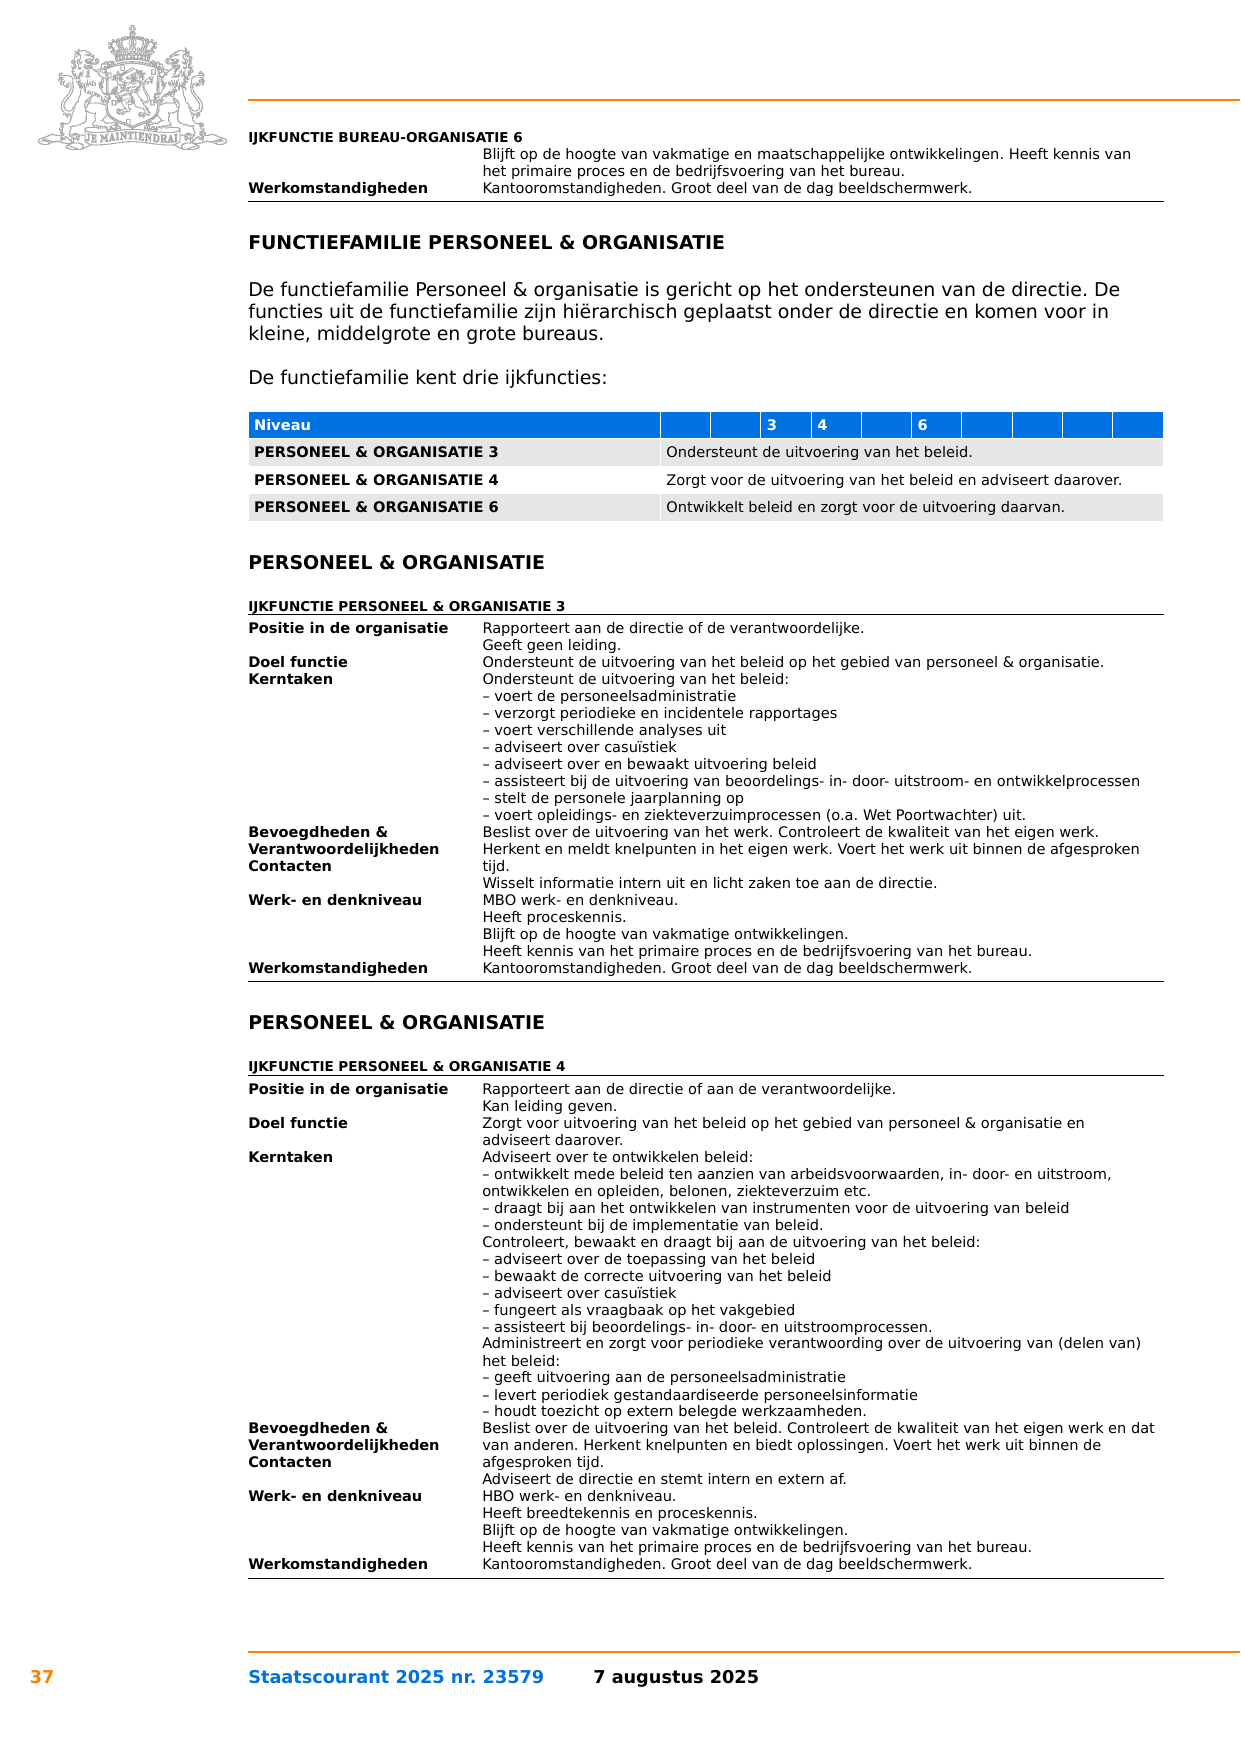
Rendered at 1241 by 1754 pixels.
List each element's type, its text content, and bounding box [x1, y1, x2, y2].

table_cell Zorgt voor de uitvoering van het beleid en adviseert daarover. [661, 467, 1163, 493]
table_cell [248, 146, 476, 179]
table_cell Ondersteunt de uitvoering van het beleid. [661, 439, 1163, 466]
table_header 3 [761, 412, 811, 438]
table_header IJKFUNCTIE PERSONEEL & ORGANISATIE 4 [248, 1059, 1163, 1075]
table_cell Kerntaken [248, 1149, 476, 1420]
table_header [962, 412, 1012, 438]
table_cell Werk- en denkniveau [248, 1488, 476, 1556]
table_header [1063, 412, 1112, 438]
subtitle PERSONEEL & ORGANISATIE [248, 1012, 1163, 1034]
table_cell PERSONEEL & ORGANISATIE 3 [249, 439, 660, 466]
table_cell Bevoegdheden & Verantwoordelijkheden Contacten [248, 1420, 476, 1488]
table_cell Rapporteert aan de directie of de verantwoordelijke. Geeft geen leiding. [476, 615, 1163, 654]
table_header 6 [912, 412, 961, 438]
table_cell Adviseert over te ontwikkelen beleid: – ontwikkelt mede beleid ten aanzien van arbeidsvoorwaarden, in- door- en uitstroom, ontwikkelen en opleiden, belonen, ziekteverzuim etc. – draagt bij aan het ontwikkelen van instrumenten voor de uitvoering van beleid – ondersteunt bij de implementatie van beleid. Controleert, bewaakt en draagt bij aan de uitvoering van het beleid: – adviseert over de toepassing van het beleid – bewaakt de correcte uitvoering van het beleid – adviseert over casuïstiek – fungeert als vraagbaak op het vakgebied – assisteert bij beoordelings- in- door- en uitstroomprocessen. Administreert en zorgt voor periodieke verantwoording over de uitvoering van (delen van) het beleid: – geeft uitvoering aan de personeelsadministratie – levert periodiek gestandaardiseerde personeelsinformatie – houdt toezicht op extern belegde werkzaamheden. [476, 1149, 1163, 1420]
table_cell Werkomstandigheden [248, 180, 476, 201]
subtitle PERSONEEL & ORGANISATIE [248, 552, 1163, 573]
table_cell Werk- en denkniveau [248, 892, 476, 959]
table_header IJKFUNCTIE PERSONEEL & ORGANISATIE 3 [248, 599, 1163, 614]
table_cell PERSONEEL & ORGANISATIE 6 [249, 494, 660, 521]
table_cell Doel functie [248, 654, 476, 671]
table_cell Beslist over de uitvoering van het beleid. Controleert de kwaliteit van het eigen werk en dat van anderen. Herkent knelpunten en biedt oplossingen. Voert het werk uit binnen de afgesproken tijd. Adviseert de directie en stemt intern en extern af. [476, 1420, 1163, 1488]
picture [38, 25, 227, 150]
table_header IJKFUNCTIE BUREAU-ORGANISATIE 6 [248, 130, 1163, 146]
table_header [1013, 412, 1062, 438]
table_header [711, 412, 760, 438]
text De functiefamilie Personeel & organisatie is gericht op het ondersteunen van de directie. De functies uit de functiefamilie zijn hiërarchisch geplaatst onder de directie en komen voor in kleine, middelgrote en grote bureaus. [248, 279, 1163, 345]
table_cell Beslist over de uitvoering van het werk. Controleert de kwaliteit van het eigen werk. Herkent en meldt knelpunten in het eigen werk. Voert het werk uit binnen de afgesproken tijd. Wisselt informatie intern uit en licht zaken toe aan de directie. [476, 824, 1163, 892]
table_header Niveau [249, 412, 660, 438]
table_cell Ondersteunt de uitvoering van het beleid op het gebied van personeel & organisatie. [476, 654, 1163, 671]
table_cell Zorgt voor uitvoering van het beleid op het gebied van personeel & organisatie en adviseert daarover. [476, 1115, 1163, 1149]
table_header [862, 412, 911, 438]
table_header [661, 412, 710, 438]
table_cell Kerntaken [248, 671, 476, 824]
subtitle FUNCTIEFAMILIE PERSONEEL & ORGANISATIE [248, 232, 1163, 254]
table_cell HBO werk- en denkniveau. Heeft breedtekennis en proceskennis. Blijft op de hoogte van vakmatige ontwikkelingen. Heeft kennis van het primaire proces en de bedrijfsvoering van het bureau. [476, 1488, 1163, 1556]
table_header 4 [812, 412, 861, 438]
table_cell Kantooromstandigheden. Groot deel van de dag beeldschermwerk. [476, 1556, 1163, 1578]
table_header [1113, 412, 1163, 438]
table_cell Werkomstandigheden [248, 1556, 476, 1578]
table_cell Positie in de organisatie [248, 1076, 476, 1115]
table_cell MBO werk- en denkniveau. Heeft proceskennis. Blijft op de hoogte van vakmatige ontwikkelingen. Heeft kennis van het primaire proces en de bedrijfsvoering van het bureau. [476, 892, 1163, 959]
table_cell Blijft op de hoogte van vakmatige en maatschappelijke ontwikkelingen. Heeft kennis van het primaire proces en de bedrijfsvoering van het bureau. [476, 146, 1163, 179]
table_cell Kantooromstandigheden. Groot deel van de dag beeldschermwerk. [476, 960, 1163, 981]
table_cell Werkomstandigheden [248, 960, 476, 981]
table_cell Ontwikkelt beleid en zorgt voor de uitvoering daarvan. [661, 494, 1163, 521]
table_cell Kantooromstandigheden. Groot deel van de dag beeldschermwerk. [476, 180, 1163, 201]
table_cell Ondersteunt de uitvoering van het beleid: – voert de personeelsadministratie – verzorgt periodieke en incidentele rapportages – voert verschillende analyses uit – adviseert over casuïstiek – adviseert over en bewaakt uitvoering beleid – assisteert bij de uitvoering van beoordelings- in- door- uitstroom- en ontwikkelprocessen – stelt de personele jaarplanning op – voert opleidings- en ziekteverzuimprocessen (o.a. Wet Poortwachter) uit. [476, 671, 1163, 824]
table_cell Doel functie [248, 1115, 476, 1149]
table_cell Rapporteert aan de directie of aan de verantwoordelijke. Kan leiding geven. [476, 1076, 1163, 1115]
table_cell PERSONEEL & ORGANISATIE 4 [249, 467, 660, 493]
table_cell Positie in de organisatie [248, 615, 476, 654]
text De functiefamilie kent drie ijkfuncties: [248, 367, 1163, 389]
table_cell Bevoegdheden & Verantwoordelijkheden Contacten [248, 824, 476, 892]
